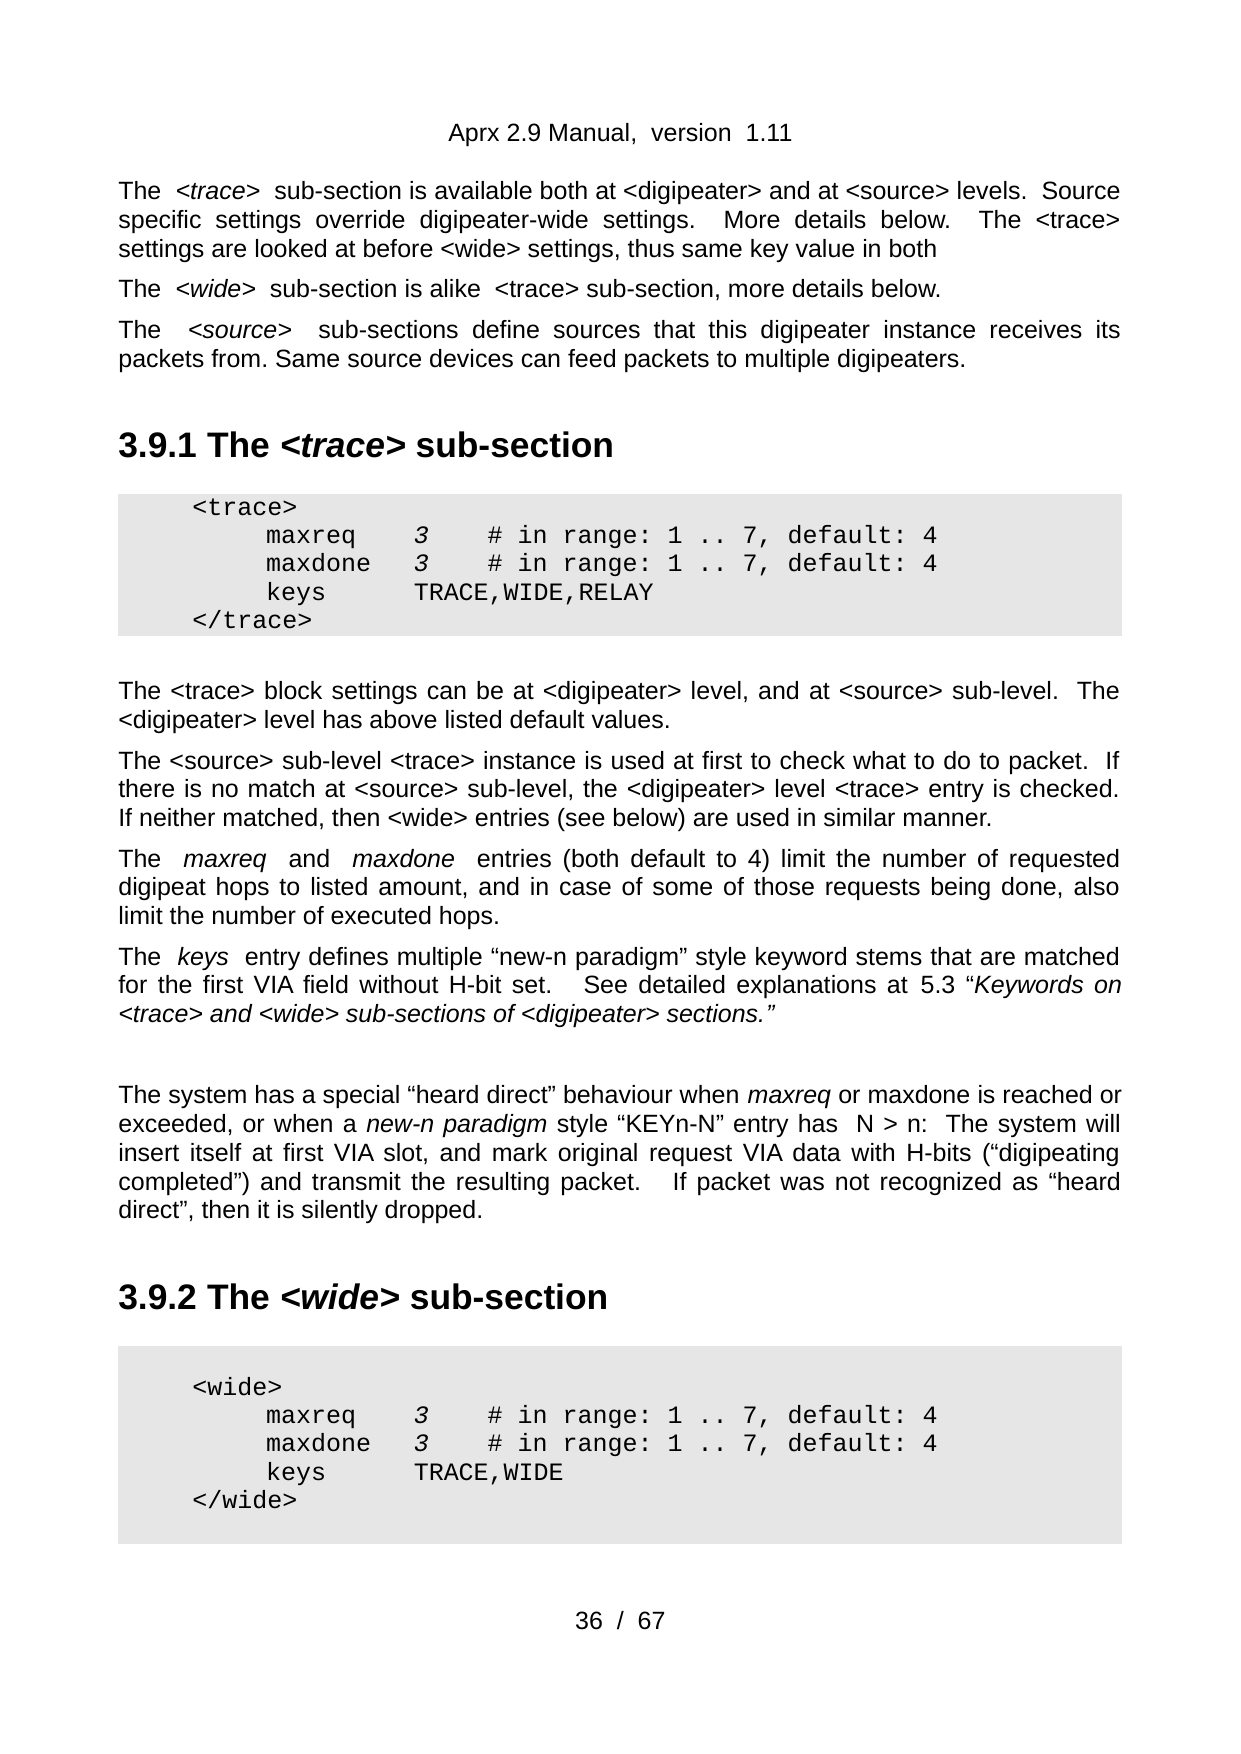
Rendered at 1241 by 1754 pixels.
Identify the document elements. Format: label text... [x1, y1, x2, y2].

subtitle The <trace> sub-section [118, 425, 1122, 465]
text The <trace> sub-section is available both at <digipeater> and at <source> levels. Source specific settings override digipeater-wide settings. More details below. The <trace> settings are looked at before <wide> settings, thus same key value in both [118, 176, 1122, 263]
text The maxreq and maxdone entries (both default to 4) limit the number of requested digipeat hops to listed amount, and in case of some of those requests being done, also limit the number of executed hops. [118, 844, 1122, 930]
text The system has a special “heard direct” behaviour when maxreq or maxdone is reached or exceeded, or when a new-n paradigm style “KEYn-N” entry has N > n: The system will insert itself at first VIA slot, and mark original request VIA data with H-bits (“digipeating completed”) and transmit the resulting packet. If packet was not recognized as “heard direct”, then it is silently dropped. [118, 1080, 1122, 1224]
text <wide> [118, 1374, 1122, 1402]
text The <wide> sub-section is alike <trace> sub-section, more details below. [118, 274, 1122, 303]
text maxdone 3 # in range: 1 .. 7, default: 4 [118, 1431, 1122, 1459]
text The <source> sub-level <trace> instance is used at first to check what to do to packet. If there is no match at <source> sub-level, the <digipeater> level <trace> entry is checked. If neither matched, then <wide> entries (see below) are used in similar manner. [118, 746, 1122, 832]
text The <trace> block settings can be at <digipeater> level, and at <source> sub-level. The <digipeater> level has above listed default values. [118, 676, 1122, 734]
text </wide> [118, 1487, 1122, 1516]
subtitle The <wide> sub-section [118, 1276, 1122, 1317]
text <trace> [118, 494, 1122, 522]
text maxdone 3 # in range: 1 .. 7, default: 4 [118, 551, 1122, 579]
text keys TRACE,WIDE,RELAY [118, 579, 1122, 607]
text maxreq 3 # in range: 1 .. 7, default: 4 [118, 522, 1122, 551]
text The keys entry defines multiple “new-n paradigm” style keyword stems that are matched for the first VIA field without H-bit set. See detailed explanations at 5.3 “Keywords on <trace> and <wide> sub-sections of <digipeater> sections.” [118, 942, 1122, 1028]
text keys TRACE,WIDE [118, 1459, 1122, 1487]
text The <source> sub-sections define sources that this digipeater instance receives its packets from. Same source devices can feed packets to multiple digipeaters. [118, 315, 1122, 372]
text maxreq 3 # in range: 1 .. 7, default: 4 [118, 1402, 1122, 1431]
text </trace> [118, 607, 1122, 636]
